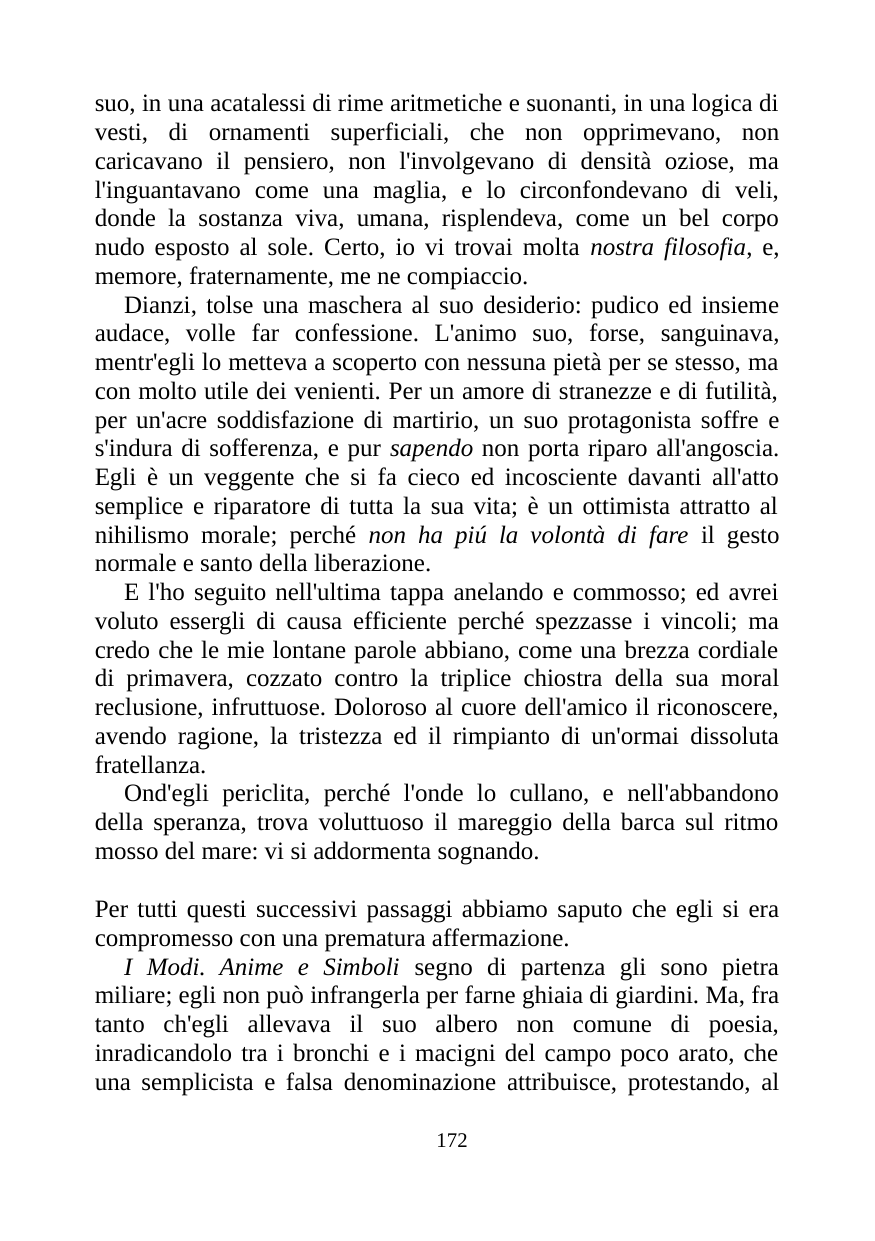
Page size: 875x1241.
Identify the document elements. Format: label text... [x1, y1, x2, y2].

text Per tutti questi successivi passaggi abbiamo saputo che egli si era compromesso con una prematura affermazione. [94, 894, 779, 952]
text Dianzi, tolse una maschera al suo desiderio: pudico ed insieme audace, volle far confessione. L'animo suo, forse, sanguinava, mentr'egli lo metteva a scoperto con nessuna pietà per se stesso, ma con molto utile dei venienti. Per un amore di stranezze e di futilità, per un'acre soddisfazione di martirio, un suo protagonista soffre e s'indura di sofferenza, e pur sapendo non porta riparo all'angoscia. Egli è un veggente che si fa cieco ed incosciente davanti all'atto semplice e riparatore di tutta la sua vita; è un ottimista attratto al nihilismo morale; perché non ha piú la volontà di fare il gesto normale e santo della liberazione. [94, 290, 779, 577]
text E l'ho seguito nell'ultima tappa anelando e commosso; ed avrei voluto essergli di causa efficiente perché spezzasse i vincoli; ma credo che le mie lontane parole abbiano, come una brezza cordiale di primavera, cozzato contro la triplice chiostra della sua moral reclusione, infruttuose. Doloroso al cuore dell'amico il riconoscere, avendo ragione, la tristezza ed il rimpianto di un'ormai dissoluta fratellanza. [94, 577, 779, 778]
text suo, in una acatalessi di rime aritmetiche e suonanti, in una logica di vesti, di ornamenti superficiali, che non opprimevano, non caricavano il pensiero, non l'involgevano di densità oziose, ma l'inguantavano come una maglia, e lo circonfondevano di veli, donde la sostanza viva, umana, risplendeva, come un bel corpo nudo esposto al sole. Certo, io vi trovai molta nostra filosofia, e, memore, fraternamente, me ne compiaccio. [94, 88, 779, 290]
text I Modi. Anime e Simboli segno di partenza gli sono pietra miliare; egli non può infrangerla per farne ghiaia di giardini. Ma, fra tanto ch'egli allevava il suo albero non comune di poesia, inradicandolo tra i bronchi e i macigni del campo poco arato, che una semplicista e falsa denominazione attribuisce, protestando, al [94, 952, 779, 1096]
text Ond'egli periclita, perché l'onde lo cullano, e nell'abbandono della speranza, trova voluttuoso il mareggio della barca sul ritmo mosso del mare: vi si addormenta sognando. [94, 778, 779, 865]
